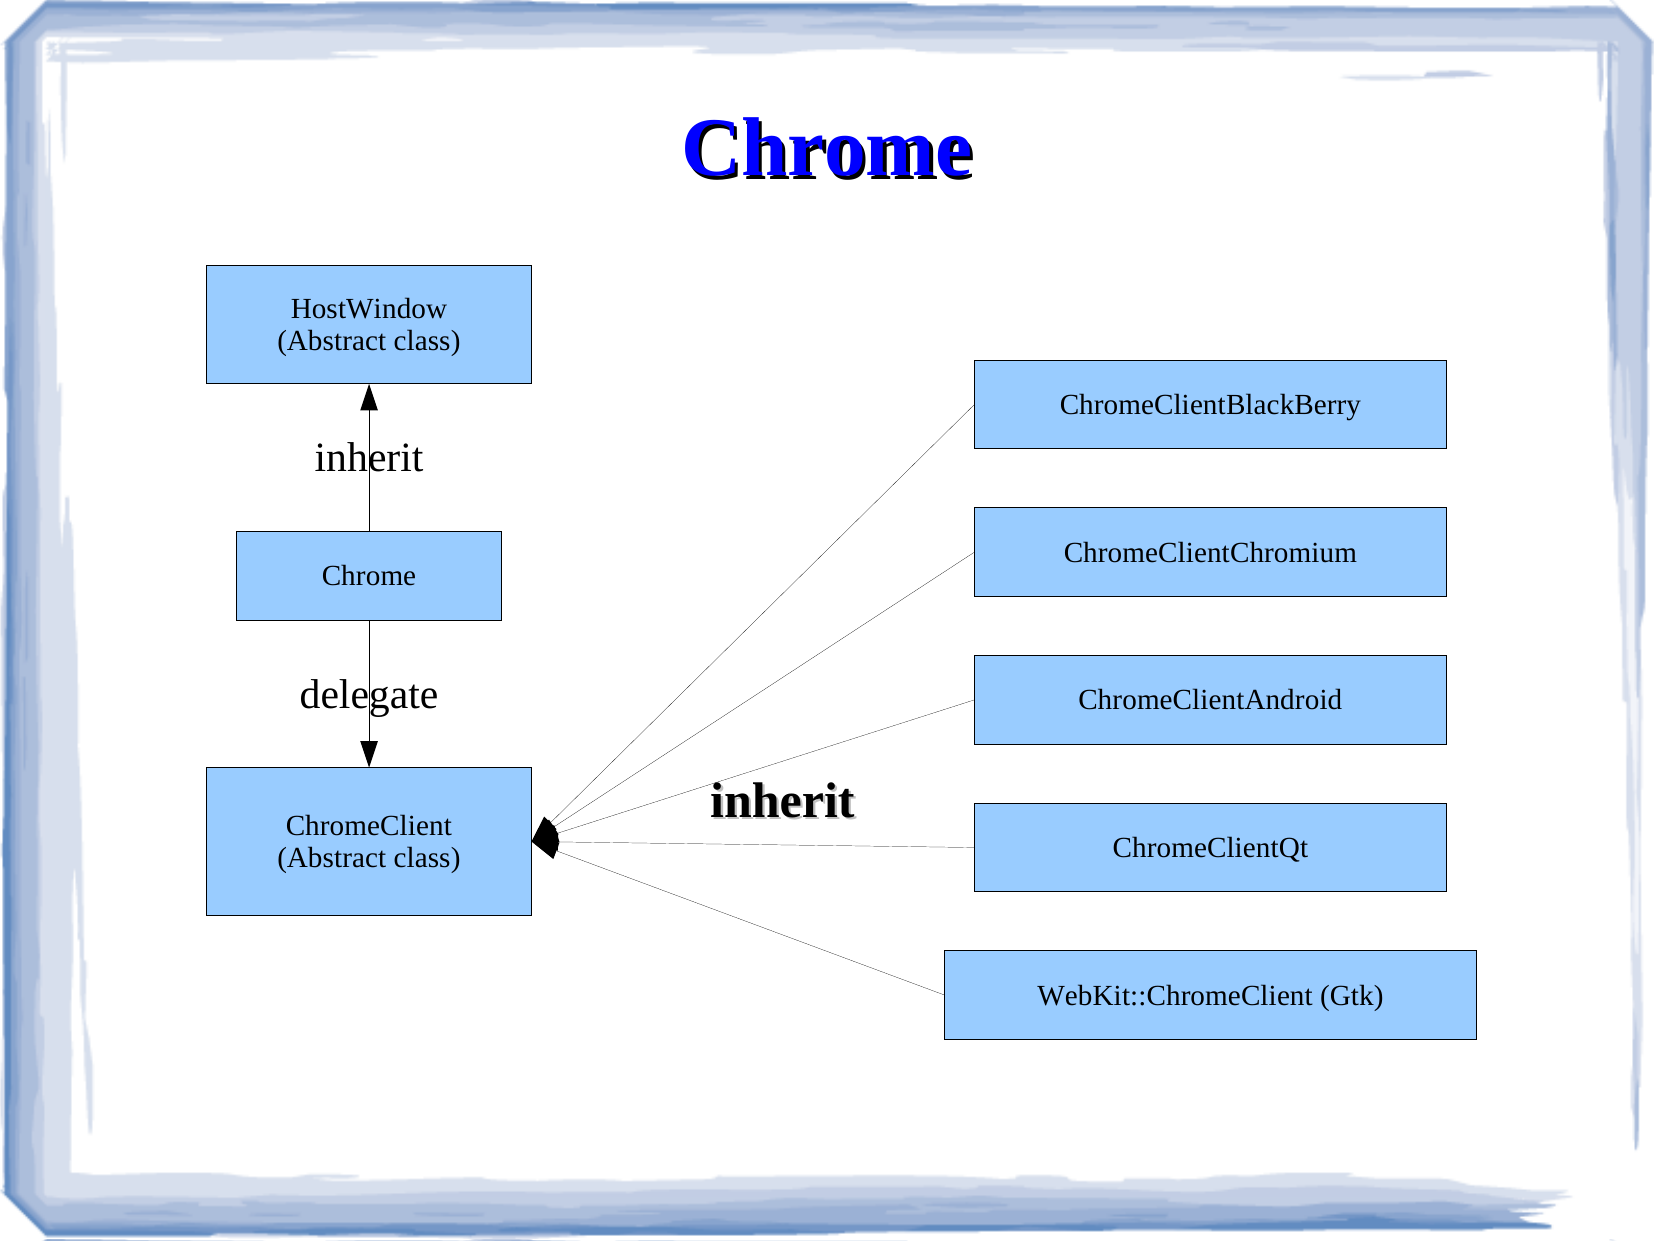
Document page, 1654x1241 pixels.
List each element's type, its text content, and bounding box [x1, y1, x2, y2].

text_box ChromeClientQt [974, 803, 1447, 892]
text_box WebKit::ChromeClient (Gtk) [944, 950, 1477, 1040]
text_box ChromeClientChromium [974, 507, 1447, 597]
text_box HostWindow (Abstract class) [206, 265, 532, 384]
picture [0, 0, 1654, 1241]
title Chrome [82, 59, 1571, 237]
text_box Chrome [236, 531, 502, 621]
text_box inherit [679, 765, 886, 836]
text_box ChromeClient (Abstract class) [206, 767, 532, 916]
text_box ChromeClientBlackBerry [974, 360, 1447, 449]
text_box ChromeClientAndroid [974, 655, 1447, 745]
